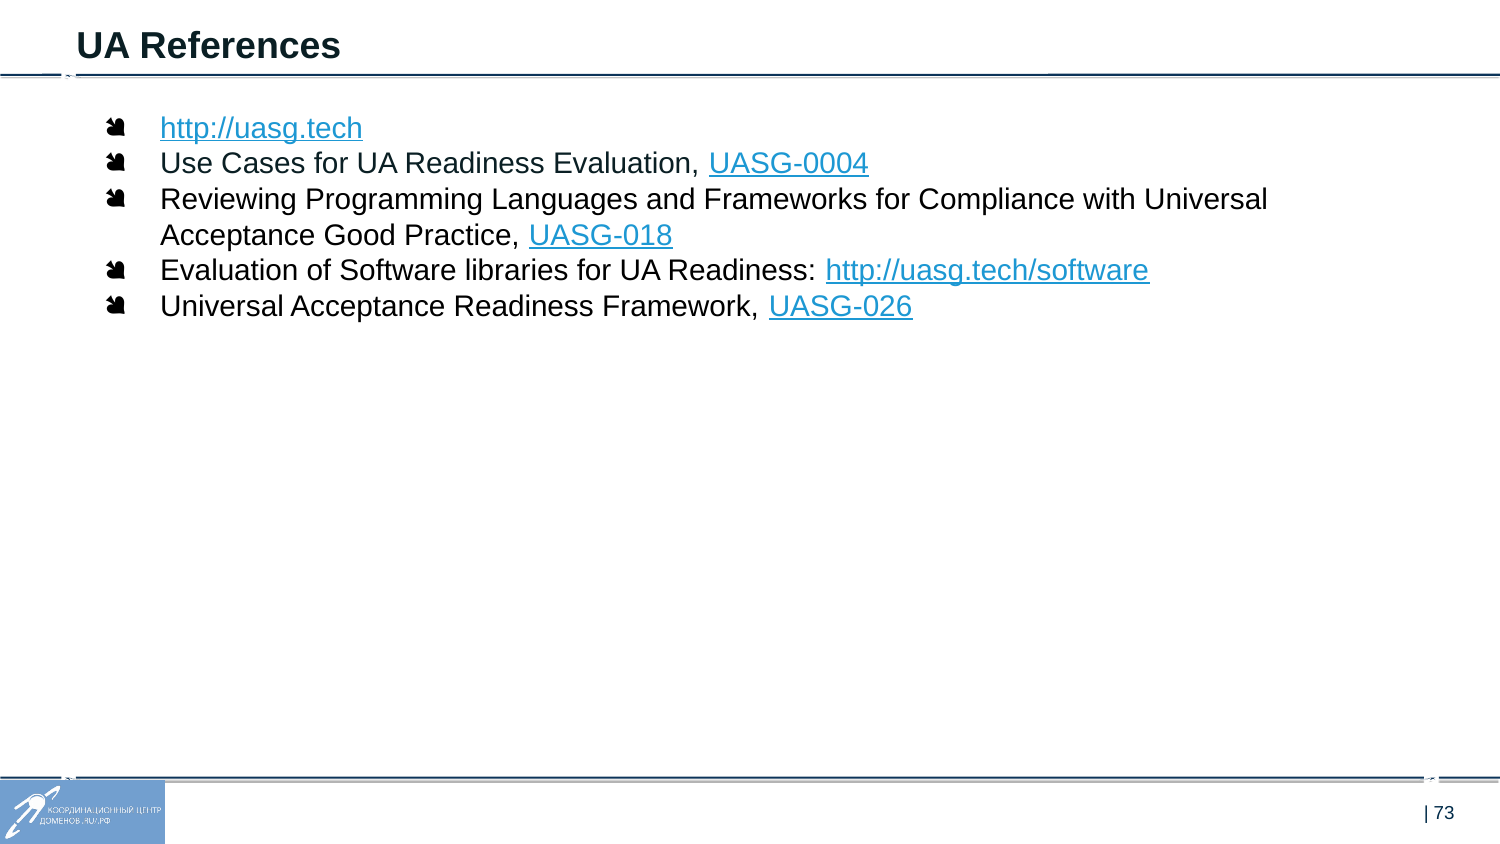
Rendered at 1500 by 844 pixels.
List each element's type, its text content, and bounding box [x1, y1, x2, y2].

picture [0, 779, 166, 844]
list http://uasg.tech Use Cases for UA Readiness Evaluation, UASG-0004 Reviewing Programming Languages and Frameworks for Compliance with Universal Acceptance Good Practice, UASG-018 Evaluation of Software libraries for UA Readiness: http://uasg.tech/software Universal Acceptance Readiness Framework, UASG-026 [70, 93, 1368, 656]
title UA References [61, 5, 1376, 62]
